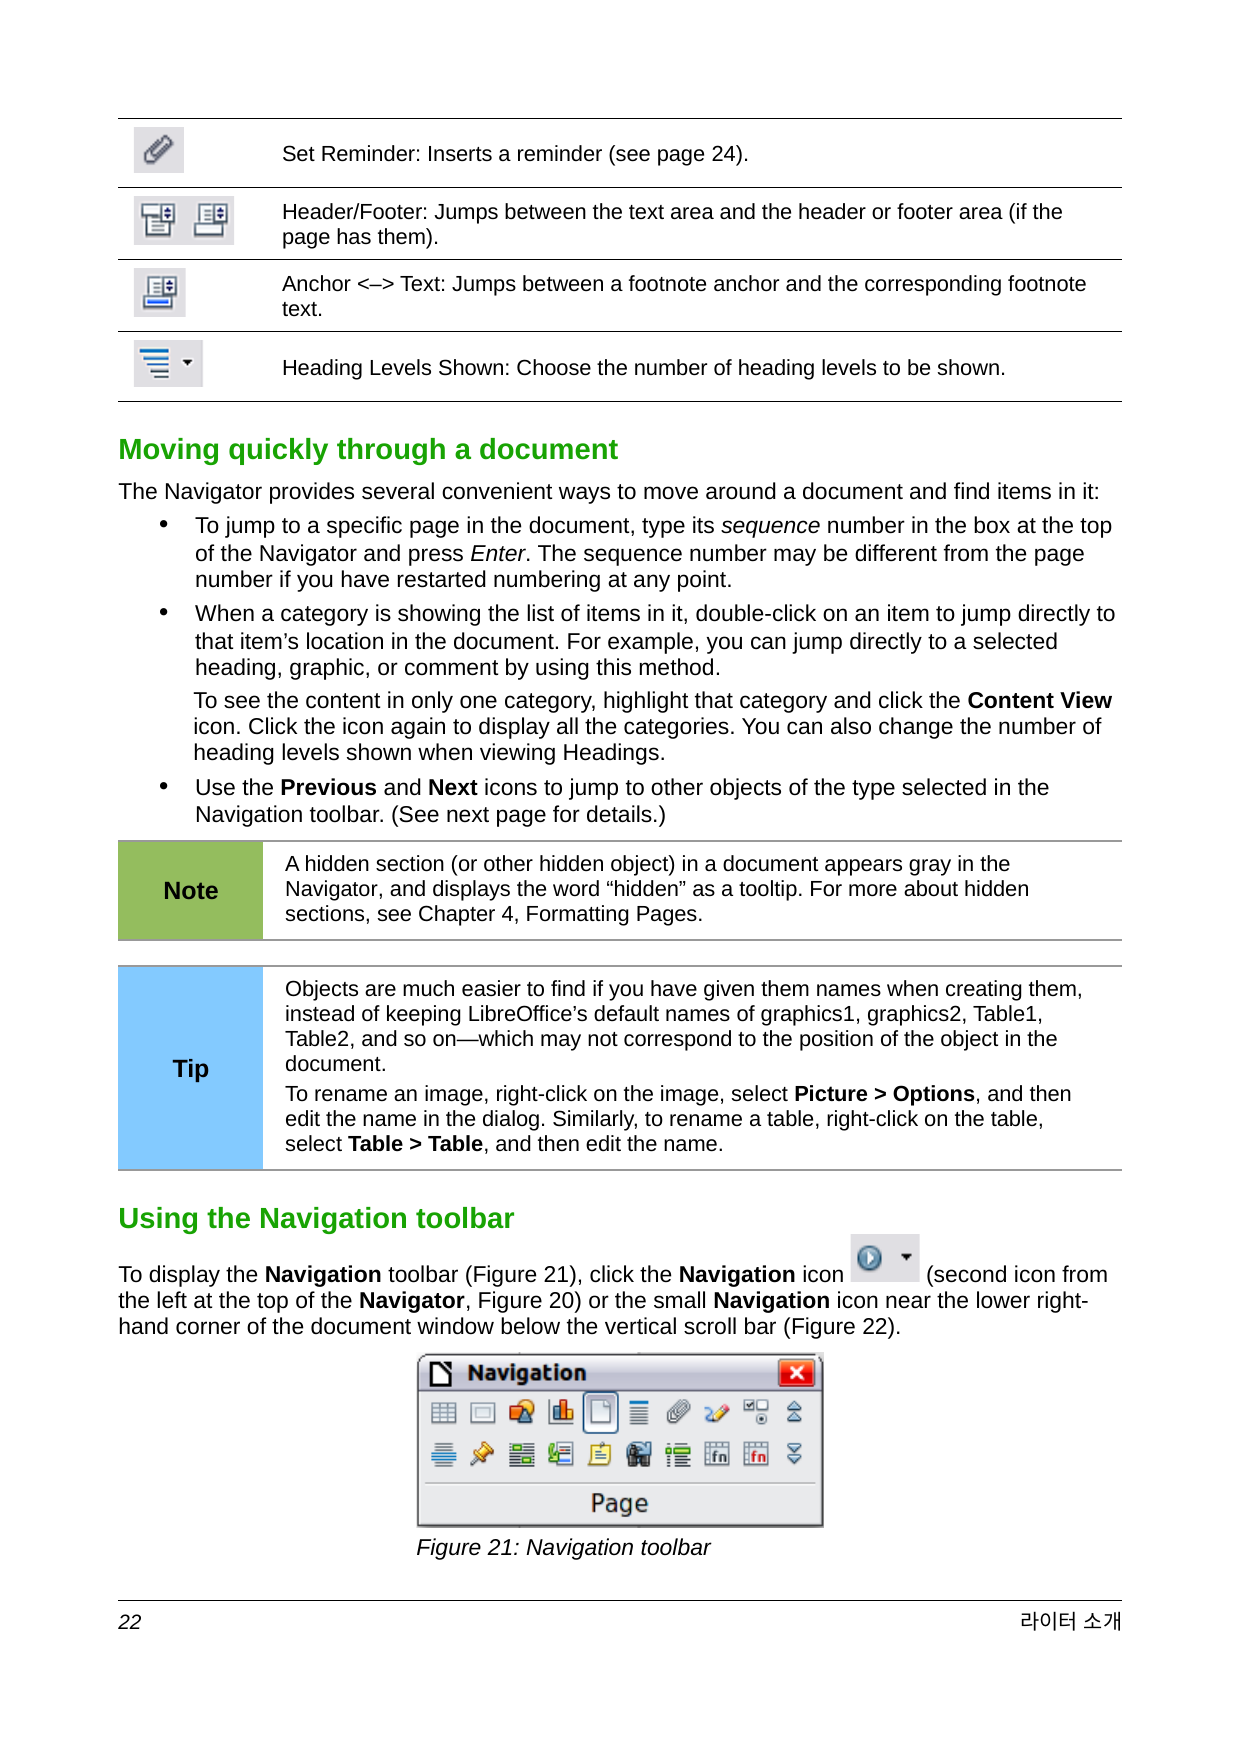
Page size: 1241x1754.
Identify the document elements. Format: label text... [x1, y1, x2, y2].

picture [133, 340, 204, 387]
table_header Objects are much easier to find if you have given them names when creating them, instead of keeping LibreOffice’s default names of graphics1, graphics2, Table1, Table2, and so on—which may not correspond to the position of the object in the document. To rename an image, right-click on the image, select Picture > Options, and then edit the name in the dialog. Similarly, to rename a table, right-click on the table, select Table > Table, and then edit the name. [264, 967, 1122, 1169]
text To display the Navigation toolbar (Figure 21), click the Navigation icon (second icon from the left at the top of the Navigator, Figure 20) or the small Navigation icon near the lower right-hand corner of the document window below the vertical scroll bar (Figure 22). [118, 1235, 1122, 1339]
table_cell Heading Levels Shown: Choose the number of heading levels to be shown. [266, 332, 1122, 401]
subtitle Moving quickly through a document [118, 432, 1122, 465]
table_cell Header/Footer: Jumps between the text area and the header or footer area (if the page has them). [266, 188, 1122, 259]
table_cell Set Reminder: Inserts a reminder (see page 24). [266, 119, 1122, 187]
table_cell [118, 260, 266, 331]
table_header A hidden section (or other hidden object) in a document appears gray in the Navigator, and displays the word “hidden” as a tooltip. For more about hidden sections, see Chapter 4, Formatting Pages. [264, 842, 1122, 939]
list The Navigator provides several convenient ways to move around a document and find items in it: [118, 478, 1122, 504]
list To jump to a specific page in the document, type its sequence number in the box at the top of the Navigator and press Enter. The sequence number may be different from the page number if you have restarted numbering at any point. [156, 510, 1122, 592]
table_header Note [118, 842, 263, 939]
text Figure 21: Navigation toolbar [416, 1534, 824, 1561]
picture [133, 196, 235, 245]
list Use the Previous and Next icons to jump to other objects of the type selected in the Navigation toolbar. (See next page for details.) [156, 772, 1122, 827]
subtitle Using the Navigation toolbar [118, 1201, 1122, 1235]
table_cell Anchor <–> Text: Jumps between a footnote anchor and the corresponding footnote text. [266, 260, 1122, 331]
table_header Tip [118, 967, 263, 1169]
picture [133, 127, 184, 173]
picture [416, 1352, 824, 1528]
list When a category is showing the list of items in it, double-click on an item to jump directly to that item’s location in the document. For example, you can jump directly to a selected heading, graphic, or comment by using this method. [156, 598, 1122, 680]
table_cell [118, 119, 266, 187]
table_cell [118, 188, 266, 259]
picture [850, 1234, 920, 1282]
table_cell [118, 332, 266, 401]
picture [133, 268, 186, 317]
list To see the content in only one category, highlight that category and click the Content View icon. Click the icon again to display all the categories. You can also change the number of heading levels shown when viewing Headings. [193, 687, 1122, 766]
